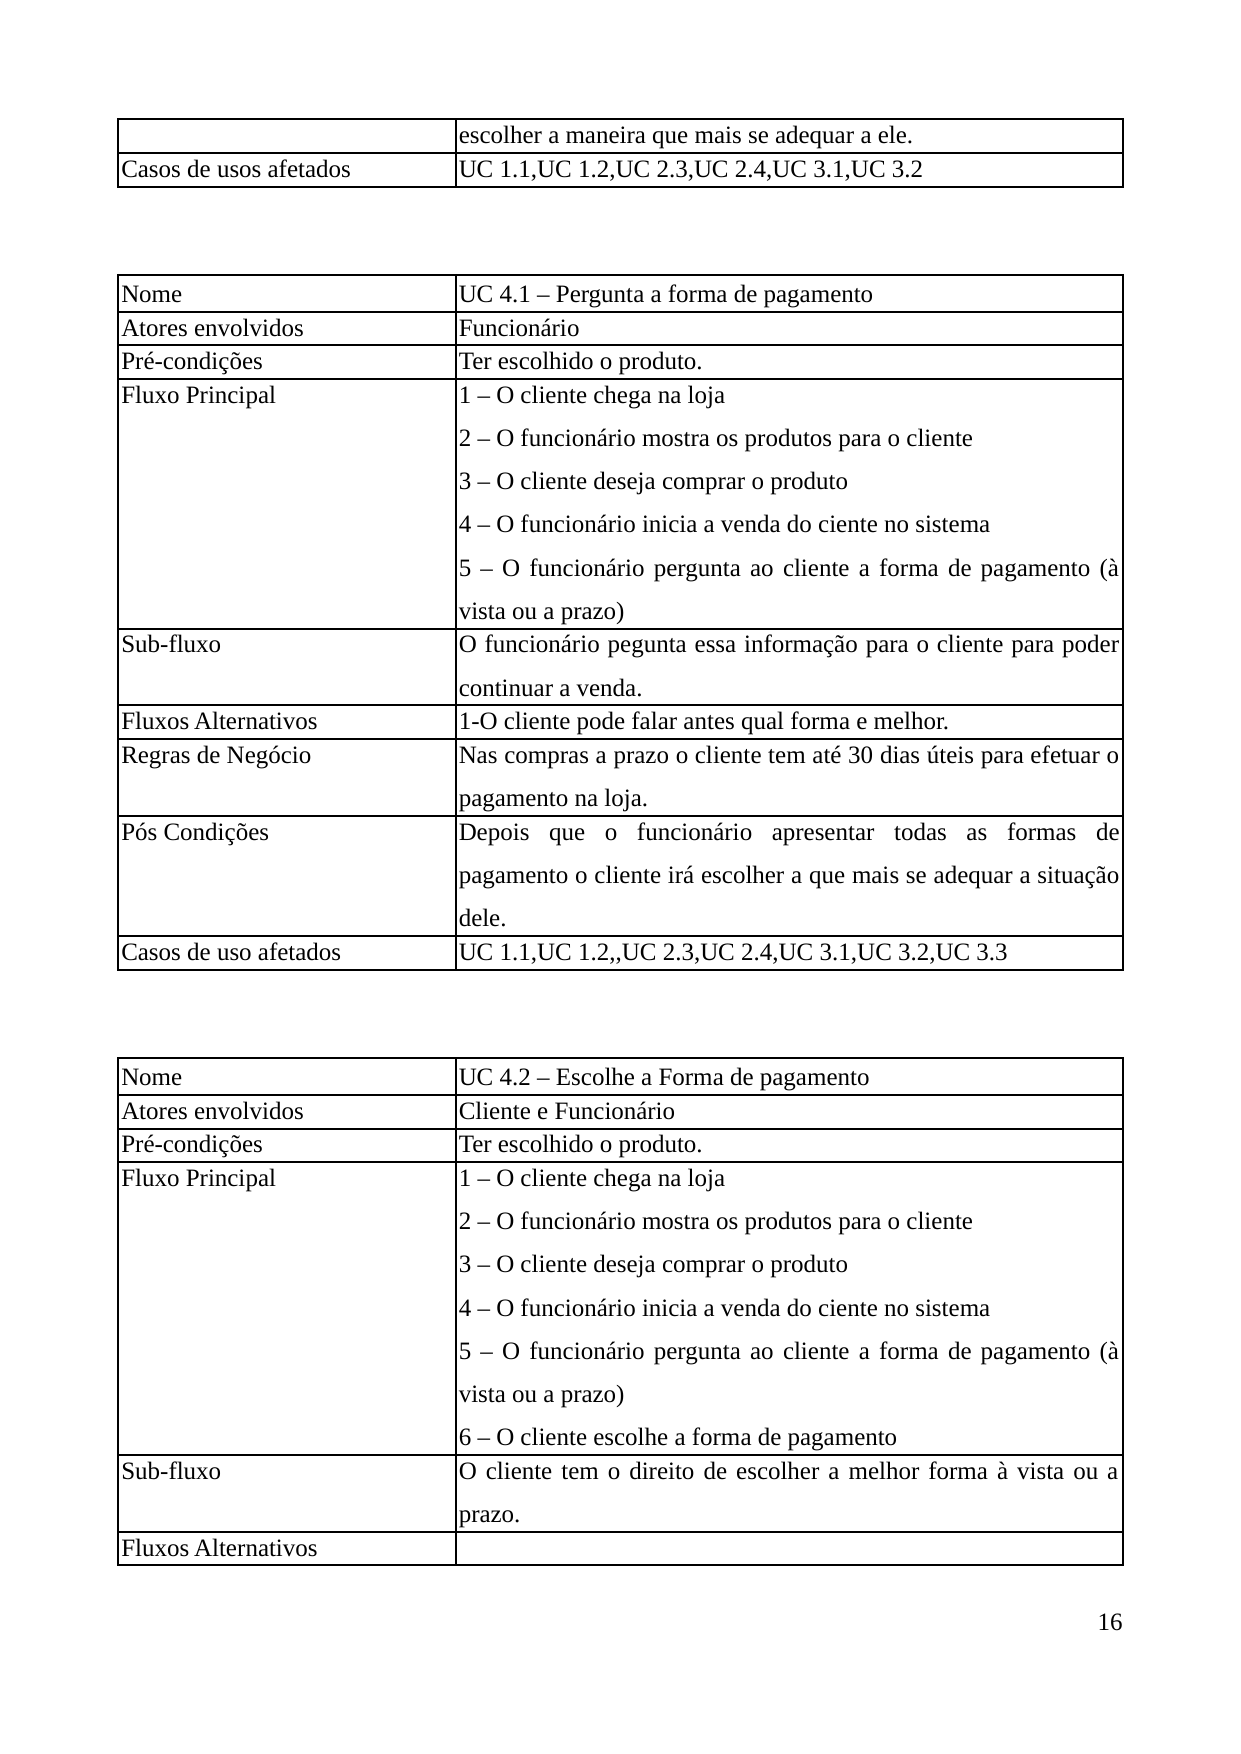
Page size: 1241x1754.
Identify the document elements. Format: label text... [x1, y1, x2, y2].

table_cell UC 1.1,UC 1.2,UC 2.3,UC 2.4,UC 3.1,UC 3.2 [457, 154, 1122, 186]
table_cell Pré-condições [119, 346, 455, 378]
table_cell Atores envolvidos [119, 313, 455, 344]
table_header UC 4.1 – Pergunta a forma de pagamento [457, 276, 1122, 311]
table_cell Casos de usos afetados [119, 154, 455, 186]
table_cell O funcionário pegunta essa informação para o cliente para poder continuar a venda. [457, 630, 1122, 704]
table_cell Ter escolhido o produto. [457, 346, 1122, 378]
table_cell Ter escolhido o produto. [457, 1130, 1122, 1161]
table_header Nome [119, 1059, 455, 1094]
table_cell [457, 1533, 1122, 1564]
table_cell Fluxo Principal [119, 1163, 455, 1454]
table_cell Pós Condições [119, 817, 455, 935]
table_cell Sub-fluxo [119, 630, 455, 704]
table_cell 1-O cliente pode falar antes qual forma e melhor. [457, 706, 1122, 738]
table_cell Atores envolvidos [119, 1096, 455, 1127]
table_cell Fluxo Principal [119, 380, 455, 627]
table_cell 1 – O cliente chega na loja 2 – O funcionário mostra os produtos para o cliente 3 – O cliente deseja comprar o produto 4 – O funcionário inicia a venda do ciente no sistema 5 – O funcionário pergunta ao cliente a forma de pagamento (à vista ou a prazo) [457, 380, 1122, 627]
table_cell Pré-condições [119, 1130, 455, 1161]
table_cell Cliente e Funcionário [457, 1096, 1122, 1127]
table_cell Regras de Negócio [119, 740, 455, 815]
table_cell Nas compras a prazo o cliente tem até 30 dias úteis para efetuar o pagamento na loja. [457, 740, 1122, 815]
table_cell O cliente tem o direito de escolher a melhor forma à vista ou a prazo. [457, 1456, 1122, 1531]
table_cell 1 – O cliente chega na loja 2 – O funcionário mostra os produtos para o cliente 3 – O cliente deseja comprar o produto 4 – O funcionário inicia a venda do ciente no sistema 5 – O funcionário pergunta ao cliente a forma de pagamento (à vista ou a prazo) 6 – O cliente escolhe a forma de pagamento [457, 1163, 1122, 1454]
table_cell [119, 120, 455, 152]
table_cell UC 1.1,UC 1.2,,UC 2.3,UC 2.4,UC 3.1,UC 3.2,UC 3.3 [457, 937, 1122, 969]
table_cell Fluxos Alternativos [119, 1533, 455, 1564]
table_cell Funcionário [457, 313, 1122, 344]
table_cell Sub-fluxo [119, 1456, 455, 1531]
table_header UC 4.2 – Escolhe a Forma de pagamento [457, 1059, 1122, 1094]
table_cell escolher a maneira que mais se adequar a ele. [457, 120, 1122, 152]
table_header Nome [119, 276, 455, 311]
table_cell Fluxos Alternativos [119, 706, 455, 738]
table_cell Casos de uso afetados [119, 937, 455, 969]
table_cell Depois que o funcionário apresentar todas as formas de pagamento o cliente irá escolher a que mais se adequar a situação dele. [457, 817, 1122, 935]
